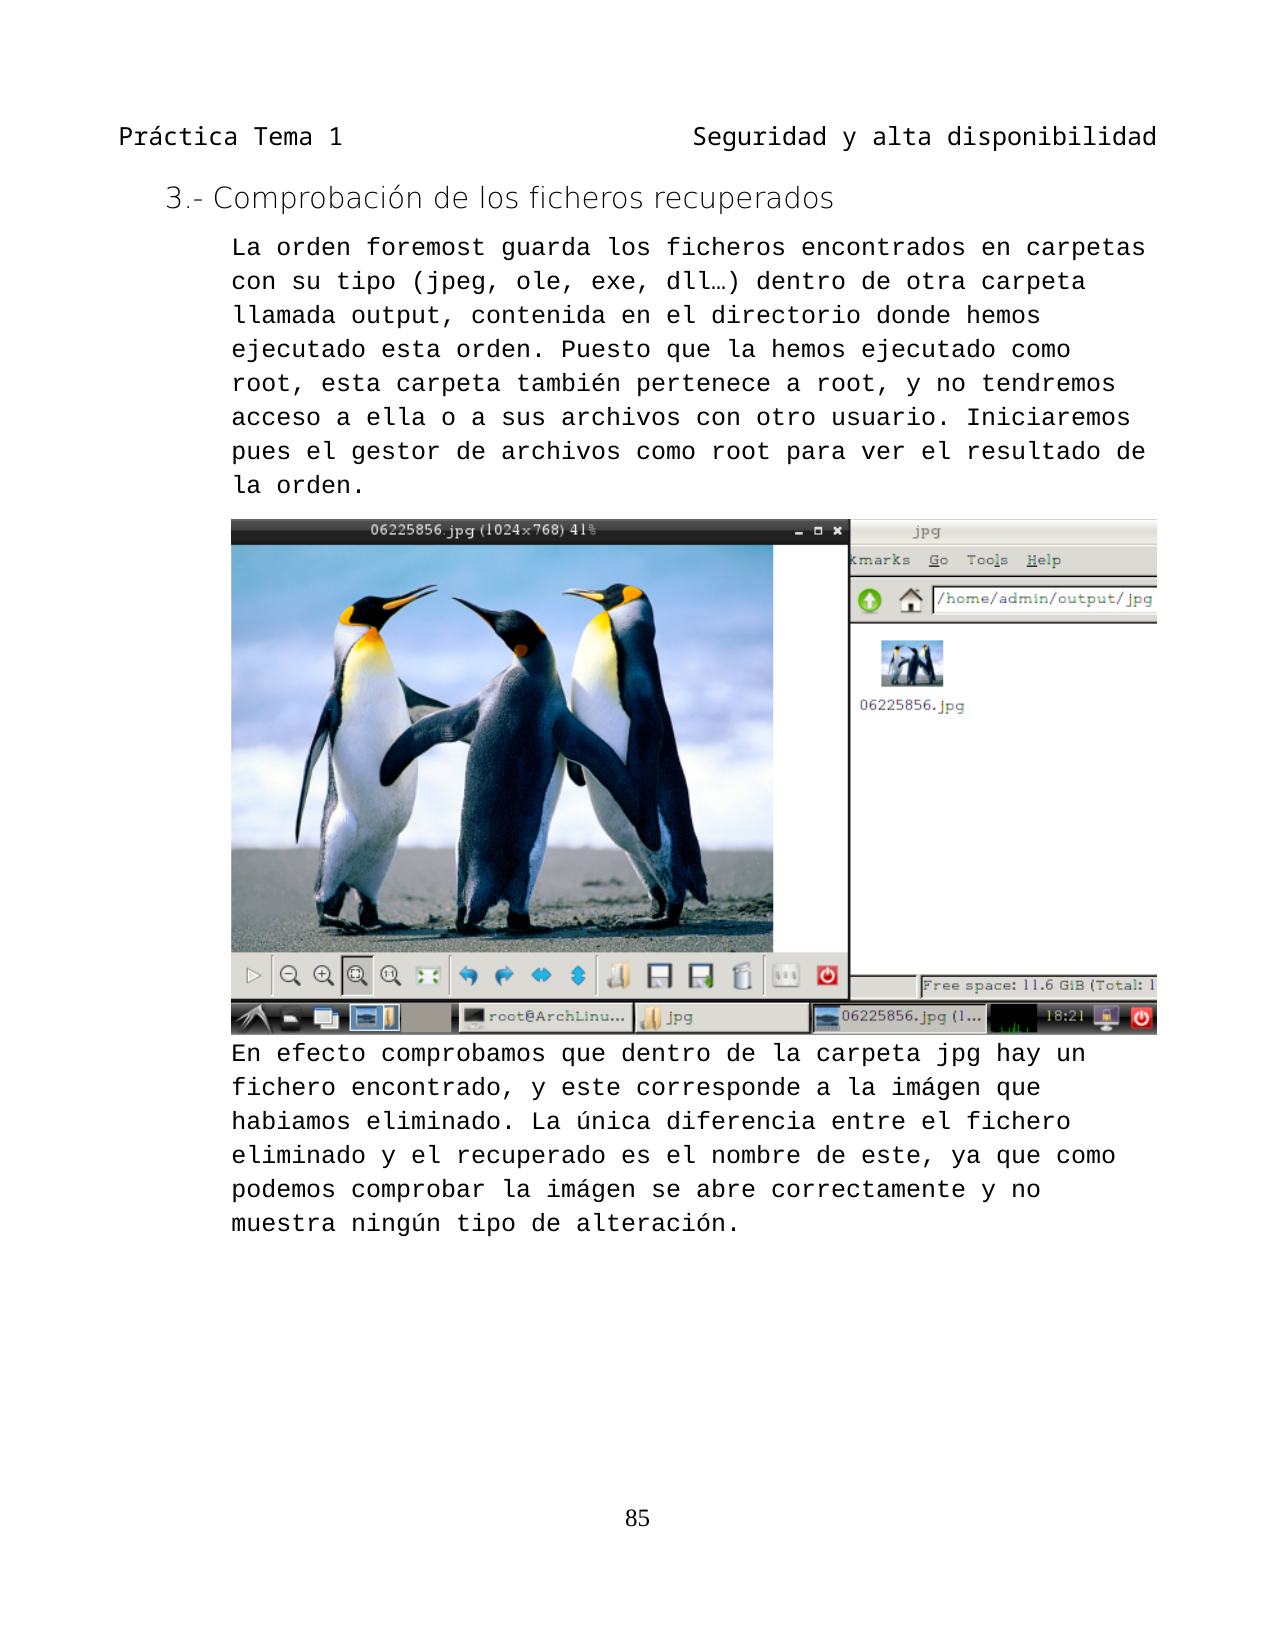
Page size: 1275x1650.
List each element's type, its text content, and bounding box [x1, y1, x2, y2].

text En efecto comprobamos que dentro de la carpeta jpg hay un fichero encontrado, y este corresponde a la imágen que habiamos eliminado. La única diferencia entre el fichero eliminado y el recuperado es el nombre de este, ya que como podemos comprobar la imágen se abre correctamente y no muestra ningún tipo de alteración. [231, 1035, 1157, 1238]
picture [231, 519, 1157, 1035]
list Comprobación de los ficheros recuperados [156, 182, 1157, 216]
text La orden foremost guarda los ficheros encontrados en carpetas con su tipo (jpeg, ole, exe, dll…) dentro de otra carpeta llamada output, contenida en el directorio donde hemos ejecutado esta orden. Puesto que la hemos ejecutado como root, esta carpeta también pertenece a root, y no tendremos acceso a ella o a sus archivos con otro usuario. Iniciaremos pues el gestor de archivos como root para ver el resultado de la orden. [231, 235, 1157, 501]
